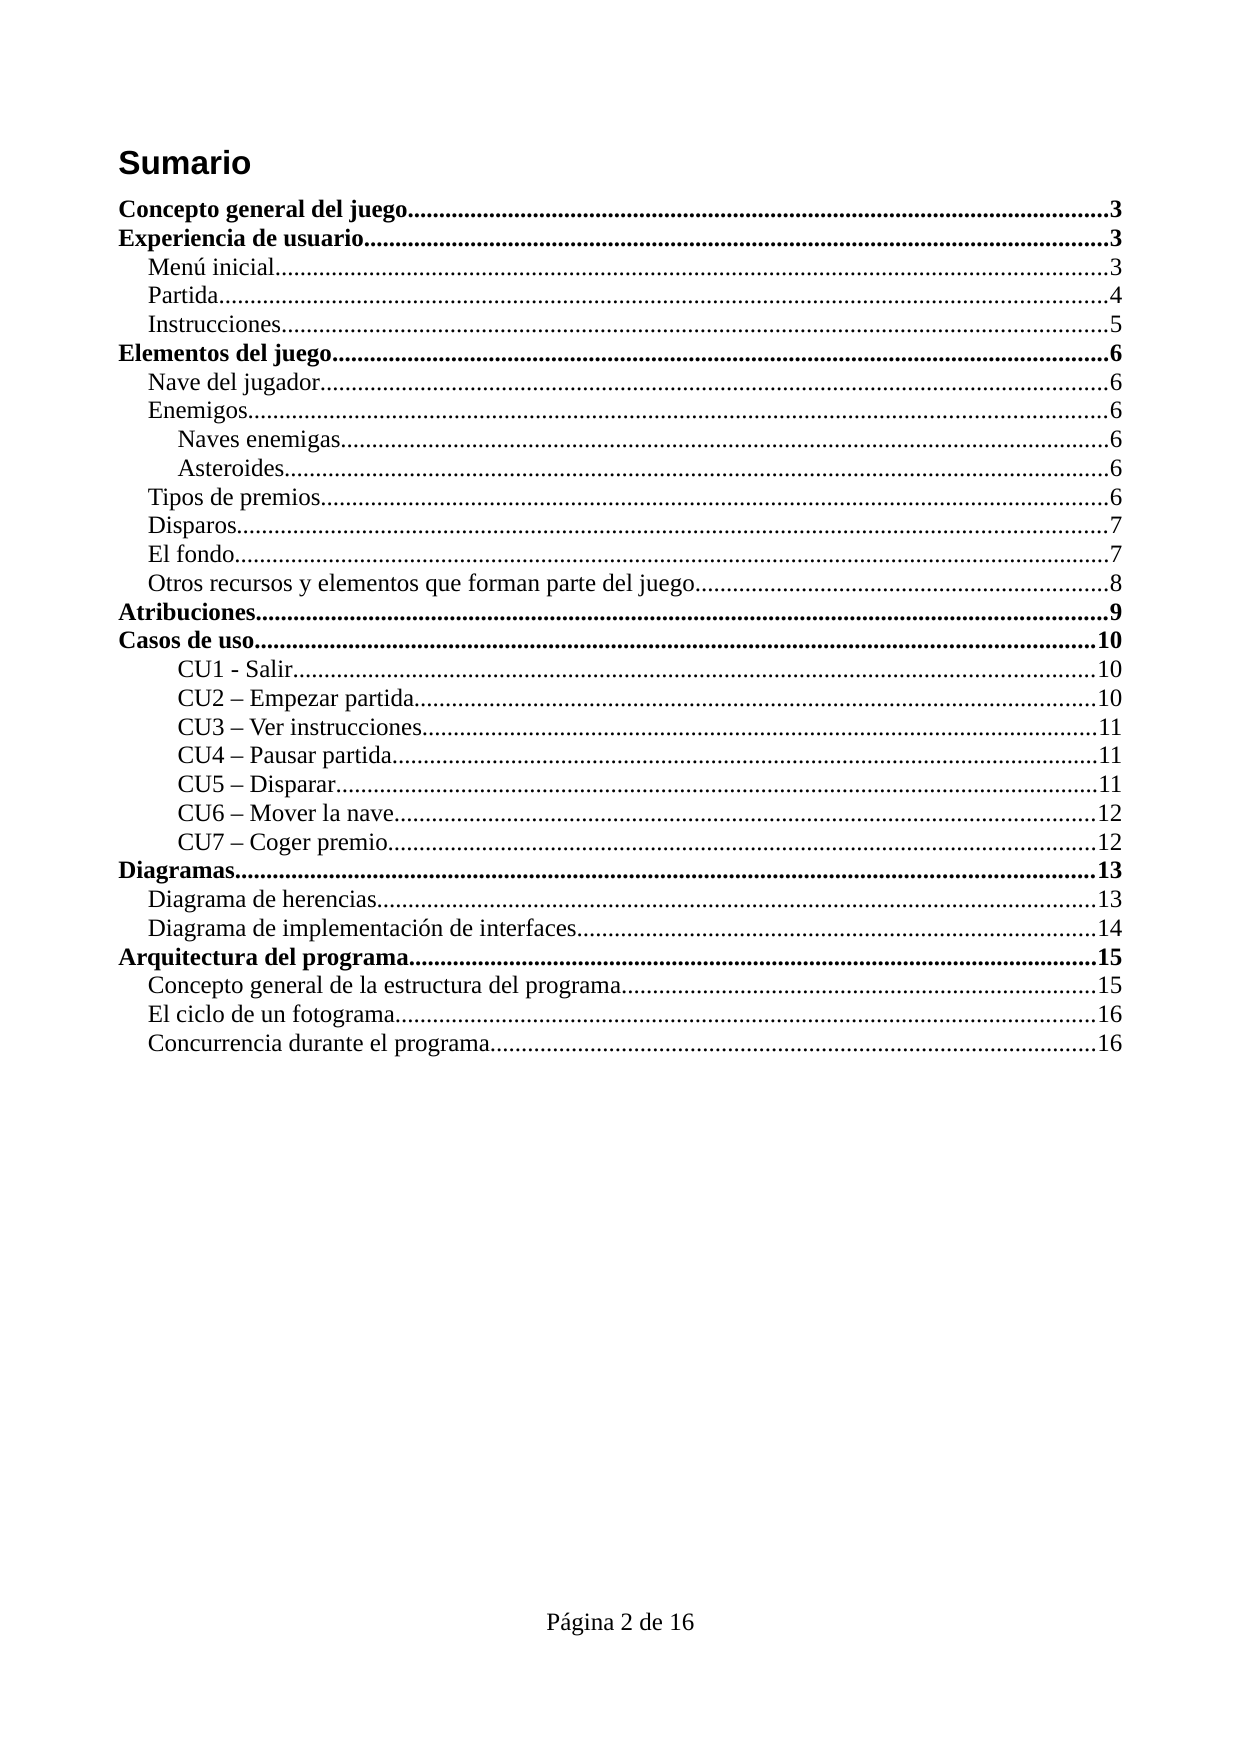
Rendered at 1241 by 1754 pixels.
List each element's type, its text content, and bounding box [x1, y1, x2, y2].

text Diagramas 13 [118, 855, 1122, 884]
text CU7 – Coger premio 12 [177, 827, 1122, 855]
text Disparos 7 [148, 510, 1122, 539]
text Concepto general de la estructura del programa 15 [148, 970, 1122, 999]
text Diagrama de implementación de interfaces 14 [148, 913, 1122, 942]
text Arquitectura del programa 15 [118, 942, 1122, 970]
text CU1 - Salir 10 [177, 654, 1122, 683]
text Elementos del juego 6 [118, 338, 1122, 367]
text Otros recursos y elementos que forman parte del juego 8 [148, 568, 1122, 597]
text Naves enemigas 6 [177, 424, 1122, 453]
text CU2 – Empezar partida 10 [177, 683, 1122, 712]
text Instrucciones 5 [148, 309, 1122, 338]
text Casos de uso 10 [118, 625, 1122, 654]
text Partida 4 [148, 280, 1122, 309]
text Nave del jugador 6 [148, 367, 1122, 395]
text CU3 – Ver instrucciones 11 [177, 712, 1122, 740]
text Experiencia de usuario 3 [118, 223, 1122, 252]
text CU6 – Mover la nave 12 [177, 798, 1122, 827]
text Asteroides 6 [177, 453, 1122, 482]
text Enemigos 6 [148, 395, 1122, 424]
text Diagrama de herencias 13 [148, 884, 1122, 913]
text Concepto general del juego 3 [118, 194, 1122, 223]
text Concurrencia durante el programa 16 [148, 1028, 1122, 1057]
text CU4 – Pausar partida 11 [177, 740, 1122, 769]
text Tipos de premios 6 [148, 482, 1122, 510]
text Menú inicial 3 [148, 252, 1122, 280]
text El ciclo de un fotograma 16 [148, 999, 1122, 1028]
text El fondo 7 [148, 539, 1122, 568]
subtitle Sumario [118, 143, 1122, 182]
text CU5 – Disparar 11 [177, 769, 1122, 798]
text Atribuciones 9 [118, 597, 1122, 625]
